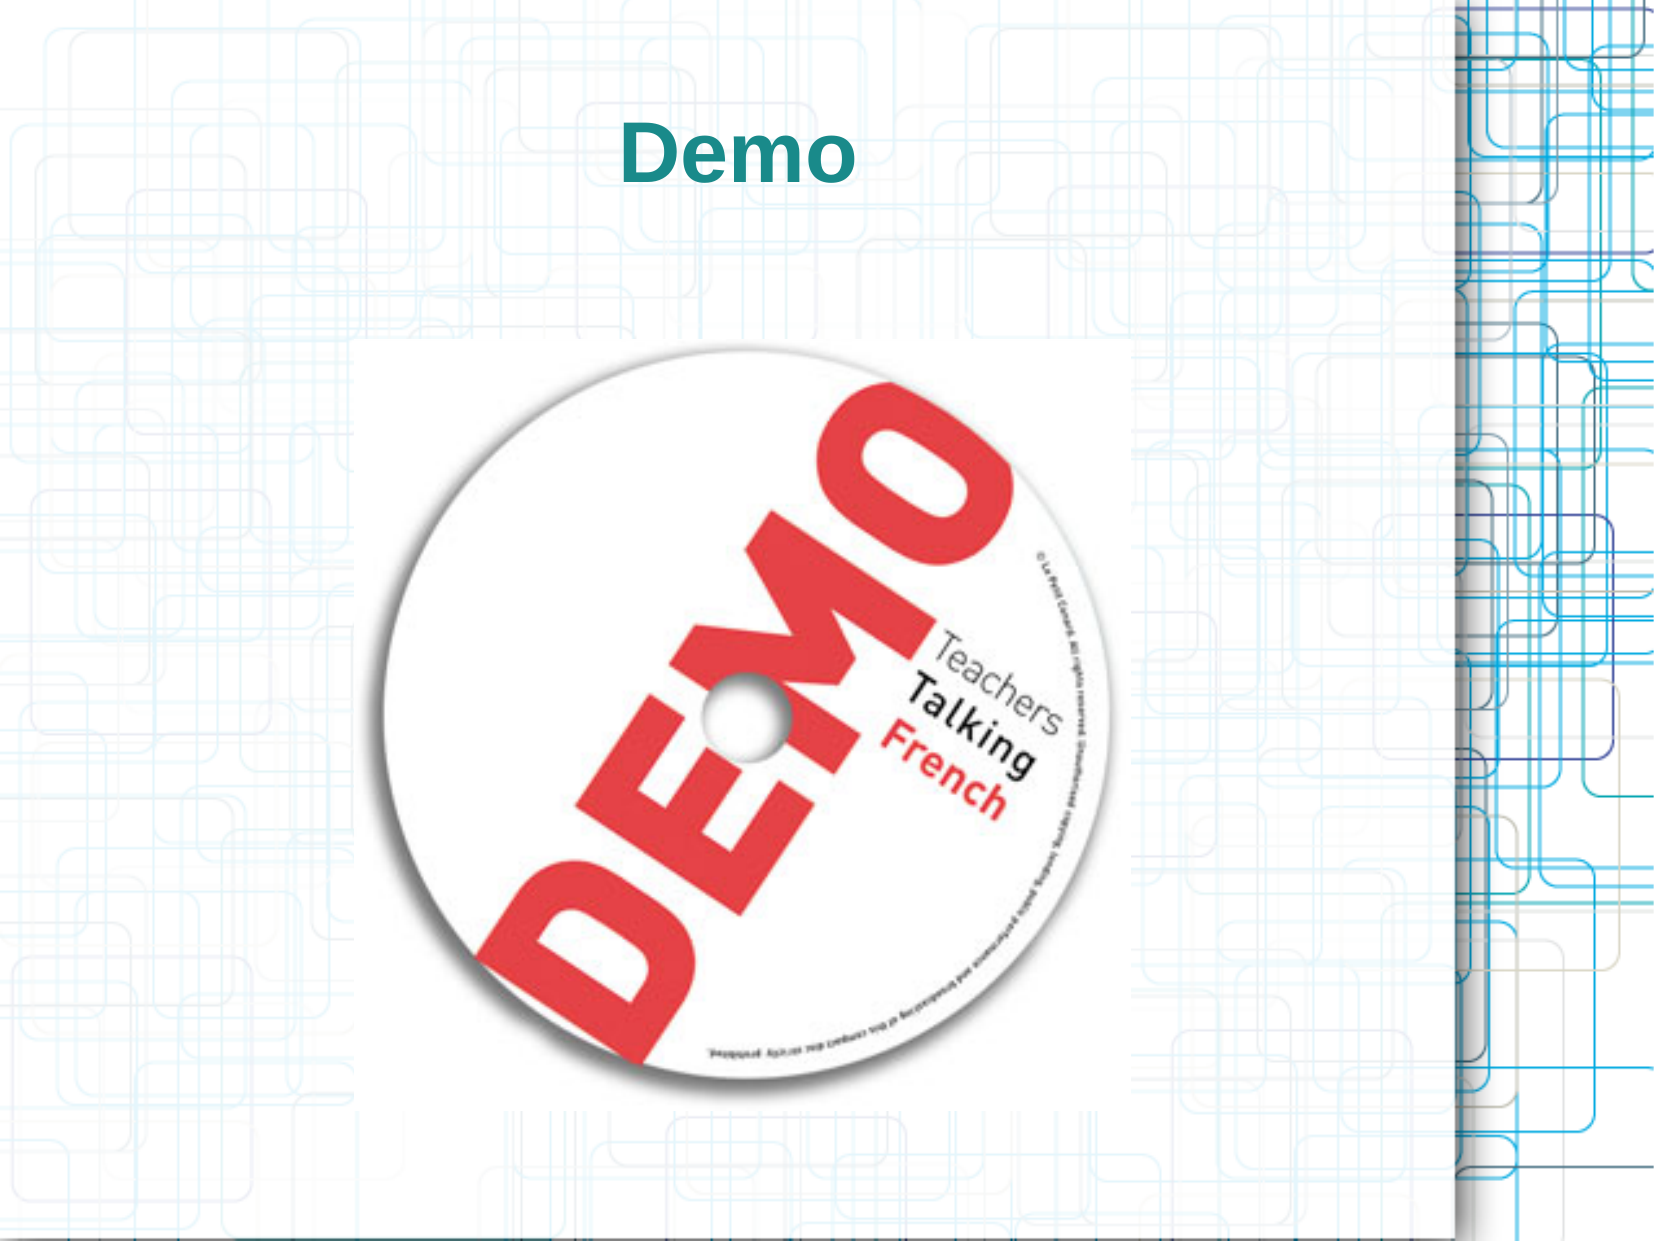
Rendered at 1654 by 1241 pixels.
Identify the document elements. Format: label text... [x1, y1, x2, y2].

picture [0, 0, 1654, 1241]
title Demo [59, 49, 1418, 257]
